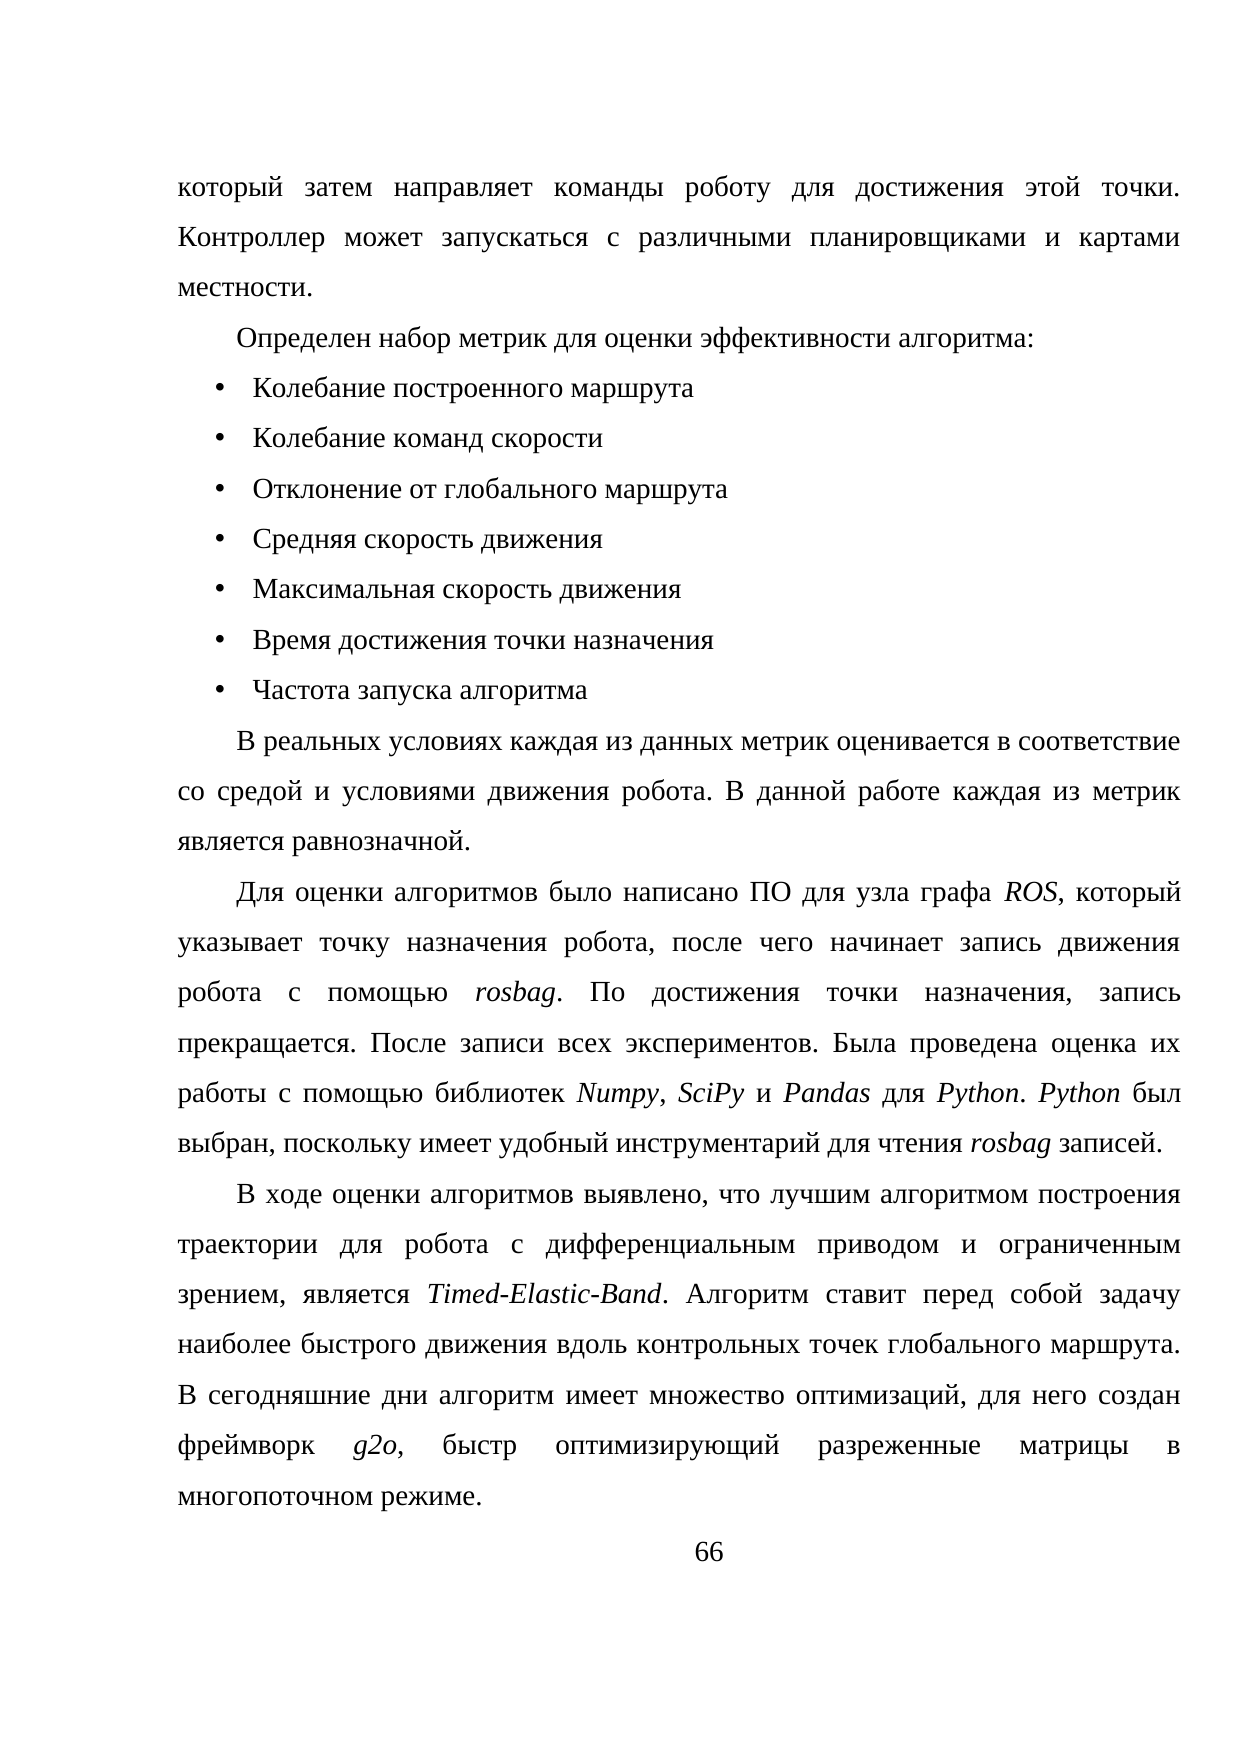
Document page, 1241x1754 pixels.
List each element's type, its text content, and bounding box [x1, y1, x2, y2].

text который затем направляет команды роботу для достижения этой точки. Контроллер может запускаться с различными планировщиками и картами местности. [177, 169, 1181, 303]
list Колебание команд скорости [215, 420, 1181, 454]
list Средняя скорость движения [215, 521, 1181, 555]
text Для оценки алгоритмов было написано ПО для узла графа ROS, который указывает точку назначения робота, после чего начинает запись движения робота с помощью rosbag. По достижения точки назначения, запись прекращается. После записи всех экспериментов. Была проведена оценка их работы с помощью библиотек Numpy, SciPy и Pandas для Python. Python был выбран, поскольку имеет удобный инструментарий для чтения rosbag записей. [177, 874, 1181, 1159]
list Частота запуска алгоритма [215, 672, 1181, 706]
list Максимальная скорость движения [215, 572, 1181, 605]
text Определен набор метрик для оценки эффективности алгоритма: [177, 320, 1181, 353]
list Отклонение от глобального маршрута [215, 471, 1181, 504]
text В ходе оценки алгоритмов выявлено, что лучшим алгоритмом построения траектории для робота с дифференциальным приводом и ограниченным зрением, является Timed-Elastic-Band. Алгоритм ставит перед собой задачу наиболее быстрого движения вдоль контрольных точек глобального маршрута. В сегодняшние дни алгоритм имеет множество оптимизаций, для него создан фреймворк g2o, быстр оптимизирующий разреженные матрицы в многопоточном режиме. [177, 1176, 1181, 1511]
list Колебание построенного маршрута [215, 370, 1181, 404]
text В реальных условиях каждая из данных метрик оценивается в соответствие со средой и условиями движения робота. В данной работе каждая из метрик является равнозначной. [177, 723, 1181, 857]
list Время достижения точки назначения [215, 622, 1181, 656]
